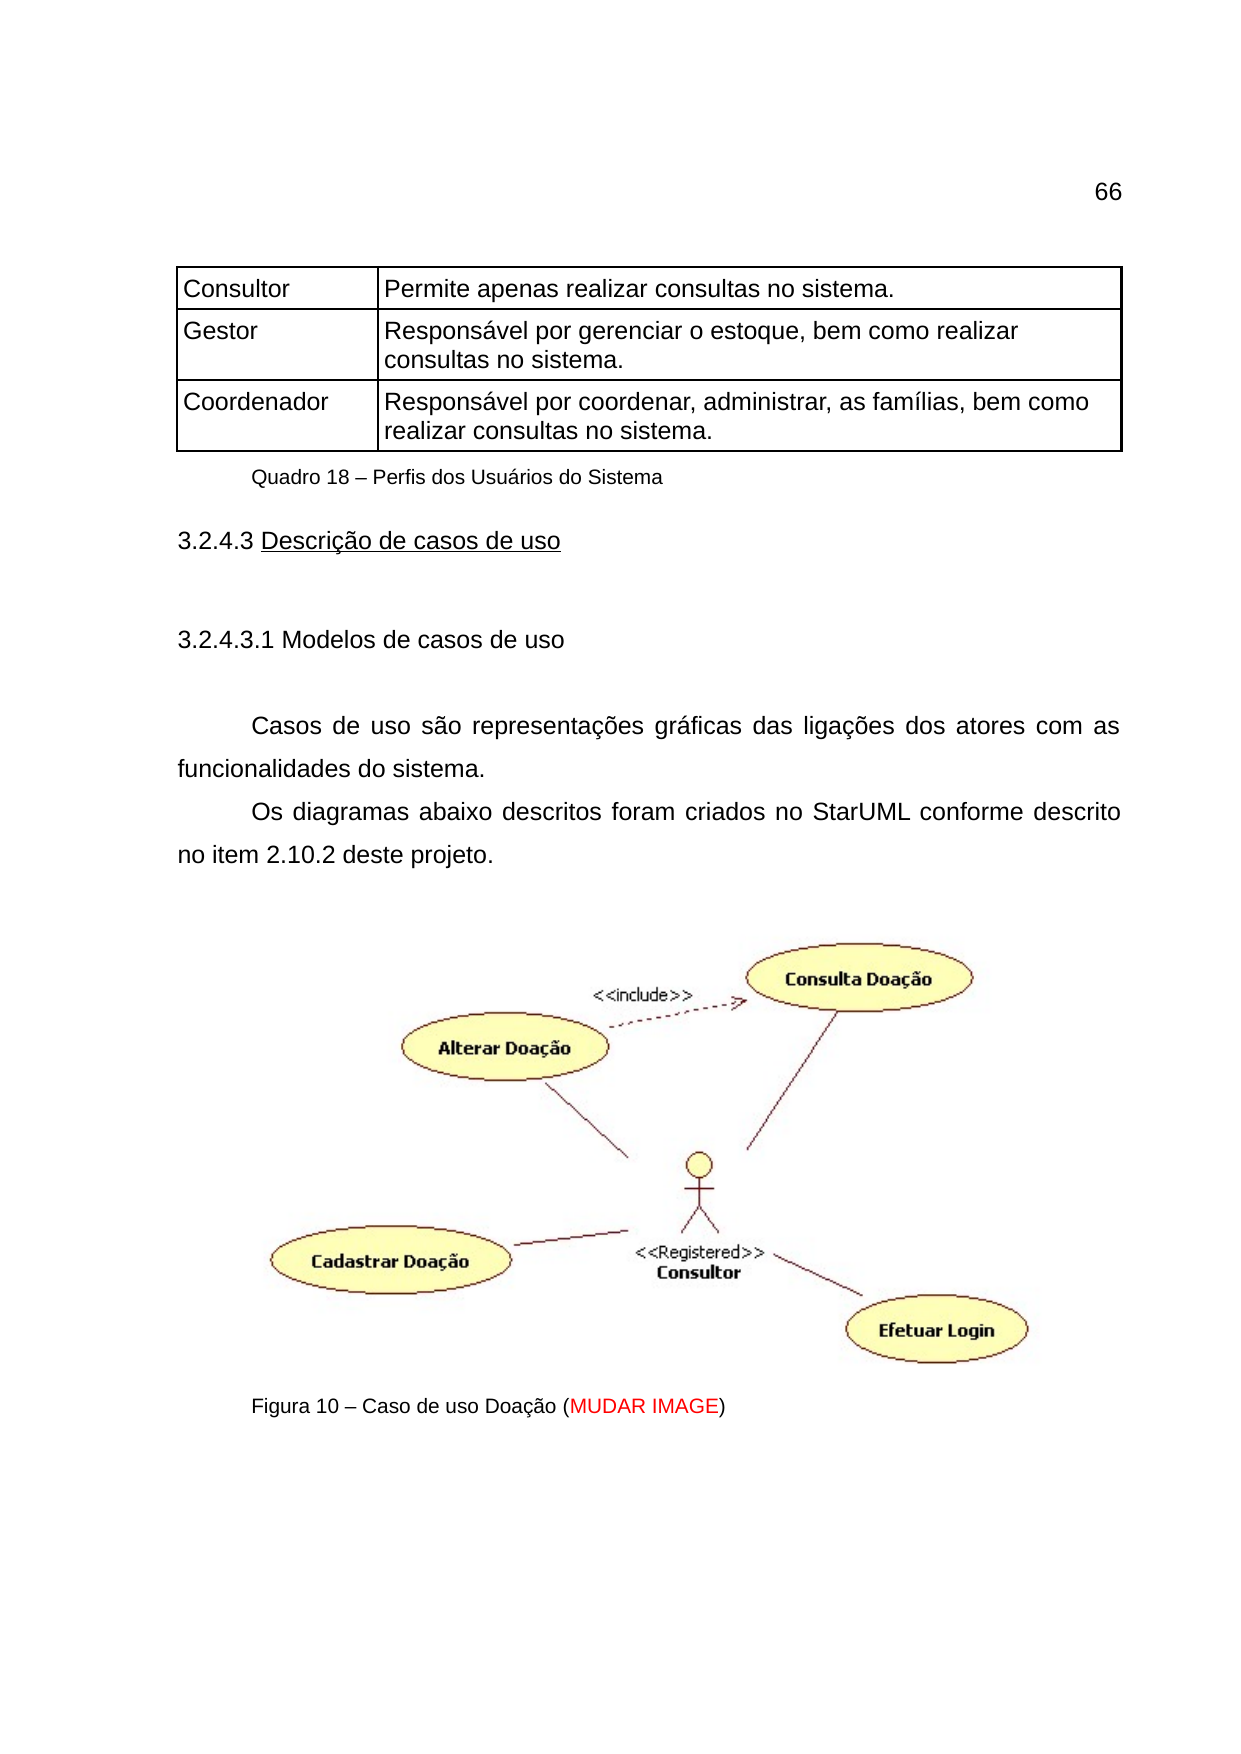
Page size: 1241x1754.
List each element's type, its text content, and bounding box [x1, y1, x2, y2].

picture [239, 913, 1060, 1395]
table_cell Gestor [178, 310, 377, 379]
subtitle 3.2.4.3 Descrição de casos de uso [177, 526, 1122, 555]
table_cell Responsável por gerenciar o estoque, bem como realizar consultas no sistema. [379, 310, 1120, 379]
table_cell Responsável por coordenar, administrar, as famílias, bem como realizar consultas no sistema. [379, 381, 1120, 450]
table_cell Consultor [178, 268, 377, 308]
text Casos de uso são representações gráficas das ligações dos atores com as funcionalidades do sistema. [177, 711, 1122, 783]
text 3.2.4.3.1 Modelos de casos de uso [177, 625, 1122, 654]
text Figura 10 – Caso de uso Doação (MUDAR IMAGE) [177, 1392, 1122, 1418]
text Quadro 18 – Perfis dos Usuários do Sistema [177, 465, 1122, 489]
table_cell Coordenador [178, 381, 377, 450]
text Os diagramas abaixo descritos foram criados no StarUML conforme descrito no item 2.10.2 deste projeto. [177, 797, 1122, 869]
table_cell Permite apenas realizar consultas no sistema. [379, 268, 1120, 308]
